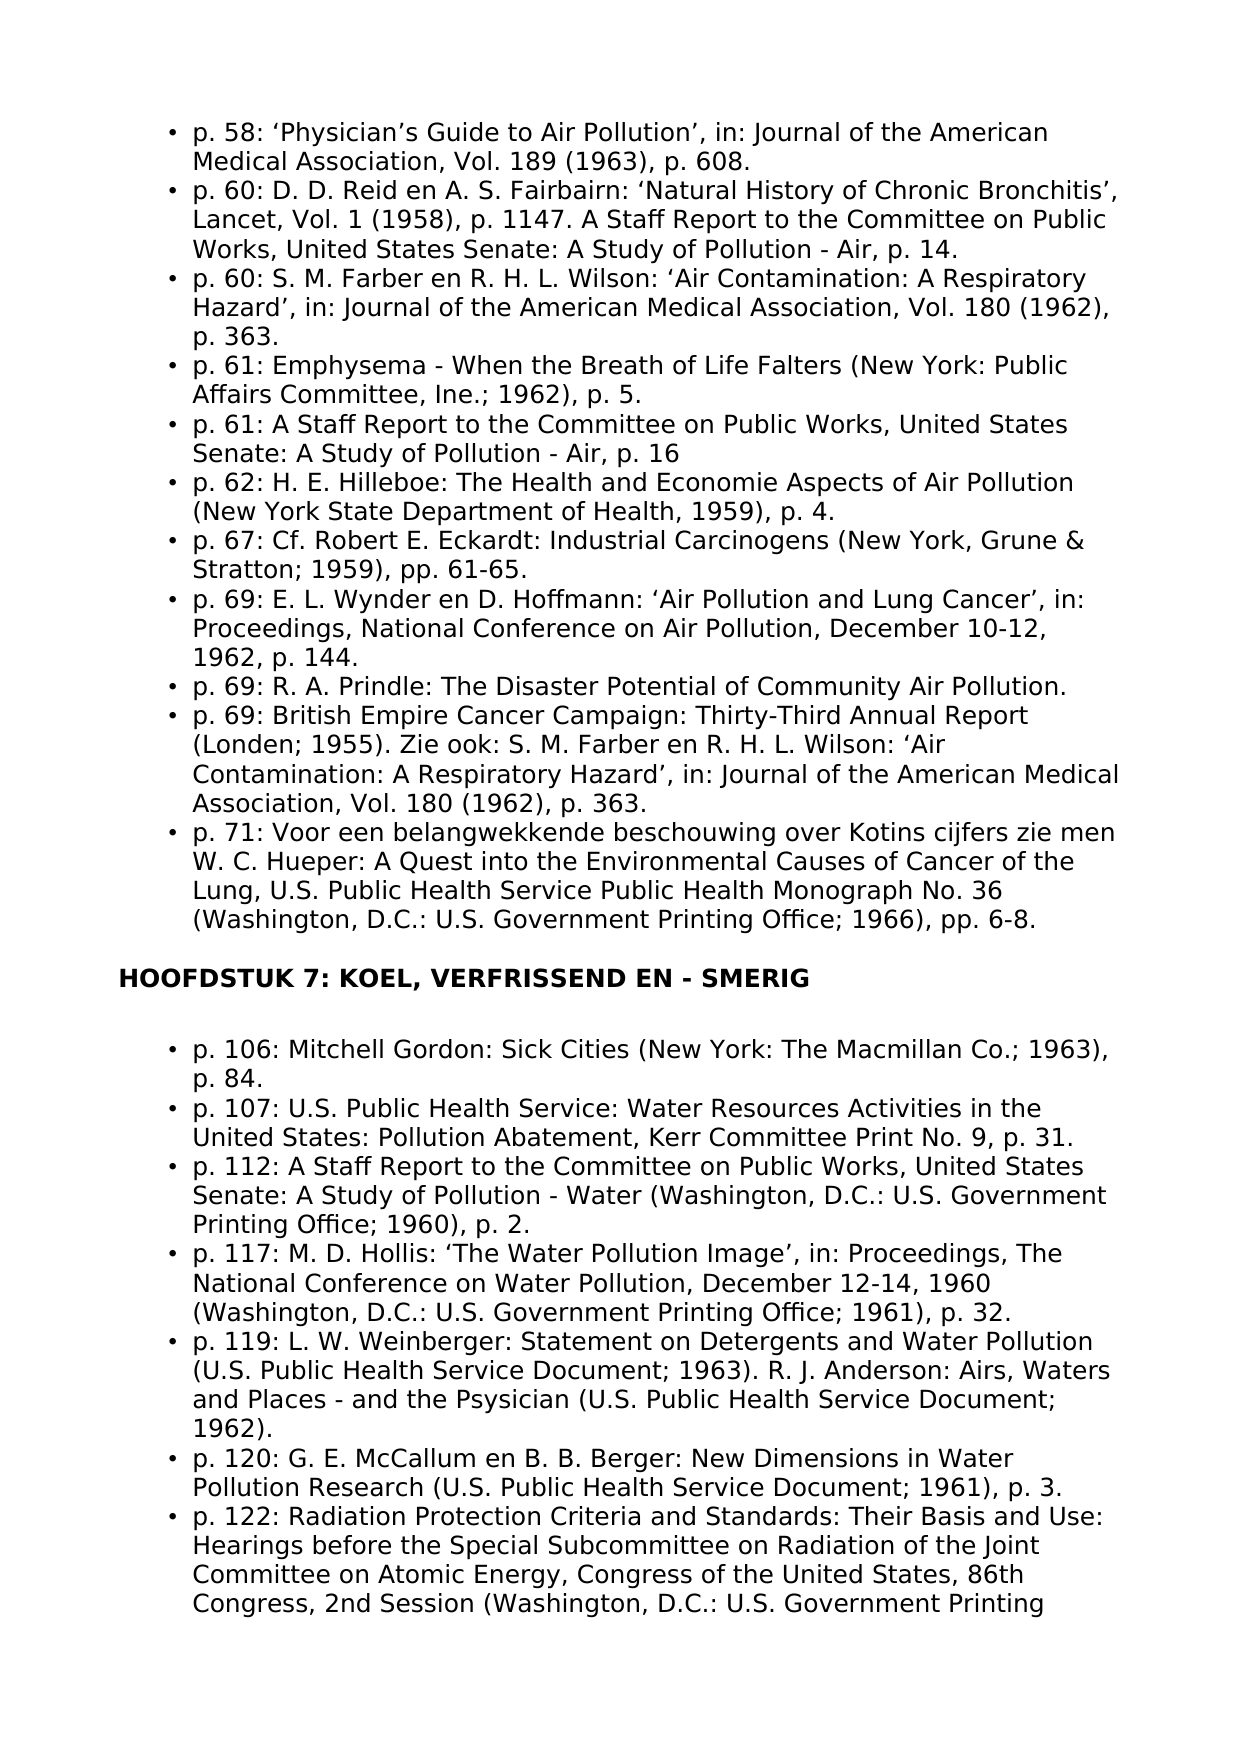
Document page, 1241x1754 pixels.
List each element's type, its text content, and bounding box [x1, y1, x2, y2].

list p. 107: U.S. Public Health Service: Water Resources Activities in the United States: Pollution Abatement, Kerr Committee Print No. 9, p. 31. [177, 1094, 1122, 1152]
text HOOFDSTUK 7: KOEL, VERFRISSEND EN - SMERIG [118, 964, 1122, 993]
list p. 120: G. E. McCallum en B. B. Berger: New Dimensions in Water Pollution Research (U.S. Public Health Service Document; 1961), p. 3. [177, 1444, 1122, 1502]
list p. 69: E. L. Wynder en D. Hoffmann: ‘Air Pollution and Lung Cancer’, in: Proceedings, National Conference on Air Pollution, December 10-12, 1962, p. 144. [177, 585, 1122, 672]
list p. 122: Radiation Protection Criteria and Standards: Their Basis and Use: Hearings before the Special Subcommittee on Radiation of the Joint Committee on Atomic Energy, Congress of the United States, 86th Congress, 2nd Session (Washington, D.C.: U.S. Government Printing [177, 1502, 1122, 1619]
list p. 60: S. M. Farber en R. H. L. Wilson: ‘Air Contamination: A Respiratory Hazard’, in: Journal of the American Medical Association, Vol. 180 (1962), p. 363. [177, 264, 1122, 351]
list p. 60: D. D. Reid en A. S. Fairbairn: ‘Natural History of Chronic Bronchitis’, Lancet, Vol. 1 (1958), p. 1147. A Staff Report to the Committee on Public Works, United States Senate: A Study of Pollution - Air, p. 14. [177, 176, 1122, 264]
list p. 106: Mitchell Gordon: Sick Cities (New York: The Macmillan Co.; 1963), p. 84. [177, 1035, 1122, 1094]
list p. 61: Emphysema - When the Breath of Life Falters (New York: Public Affairs Committee, Ine.; 1962), p. 5. [177, 351, 1122, 410]
list p. 112: A Staff Report to the Committee on Public Works, United States Senate: A Study of Pollution - Water (Washington, D.C.: U.S. Government Printing Office; 1960), p. 2. [177, 1152, 1122, 1239]
list p. 58: ‘Physician’s Guide to Air Pollution’, in: Journal of the American Medical Association, Vol. 189 (1963), p. 608. [177, 118, 1122, 176]
list p. 67: Cf. Robert E. Eckardt: Industrial Carcinogens (New York, Grune & Stratton; 1959), pp. 61-65. [177, 526, 1122, 585]
list p. 117: M. D. Hollis: ‘The Water Pollution Image’, in: Proceedings, The National Conference on Water Pollution, December 12-14, 1960 (Washington, D.C.: U.S. Government Printing Office; 1961), p. 32. [177, 1239, 1122, 1327]
list p. 62: H. E. Hilleboe: The Health and Economie Aspects of Air Pollution (New York State Department of Health, 1959), p. 4. [177, 468, 1122, 526]
list p. 119: L. W. Weinberger: Statement on Detergents and Water Pollution (U.S. Public Health Service Document; 1963). R. J. Anderson: Airs, Waters and Places - and the Psysician (U.S. Public Health Service Document; 1962). [177, 1327, 1122, 1444]
list p. 61: A Staff Report to the Committee on Public Works, United States Senate: A Study of Pollution - Air, p. 16 [177, 410, 1122, 468]
list p. 71: Voor een belangwekkende beschouwing over Kotins cijfers zie men W. C. Hueper: A Quest into the Environmental Causes of Cancer of the Lung, U.S. Public Health Service Public Health Monograph No. 36 (Washington, D.C.: U.S. Government Printing Office; 1966), pp. 6-8. [177, 818, 1122, 935]
list p. 69: R. A. Prindle: The Disaster Potential of Community Air Pollution. [177, 672, 1122, 701]
list p. 69: British Empire Cancer Campaign: Thirty-Third Annual Report (Londen; 1955). Zie ook: S. M. Farber en R. H. L. Wilson: ‘Air Contamination: A Respiratory Hazard’, in: Journal of the American Medical Association, Vol. 180 (1962), p. 363. [177, 701, 1122, 818]
